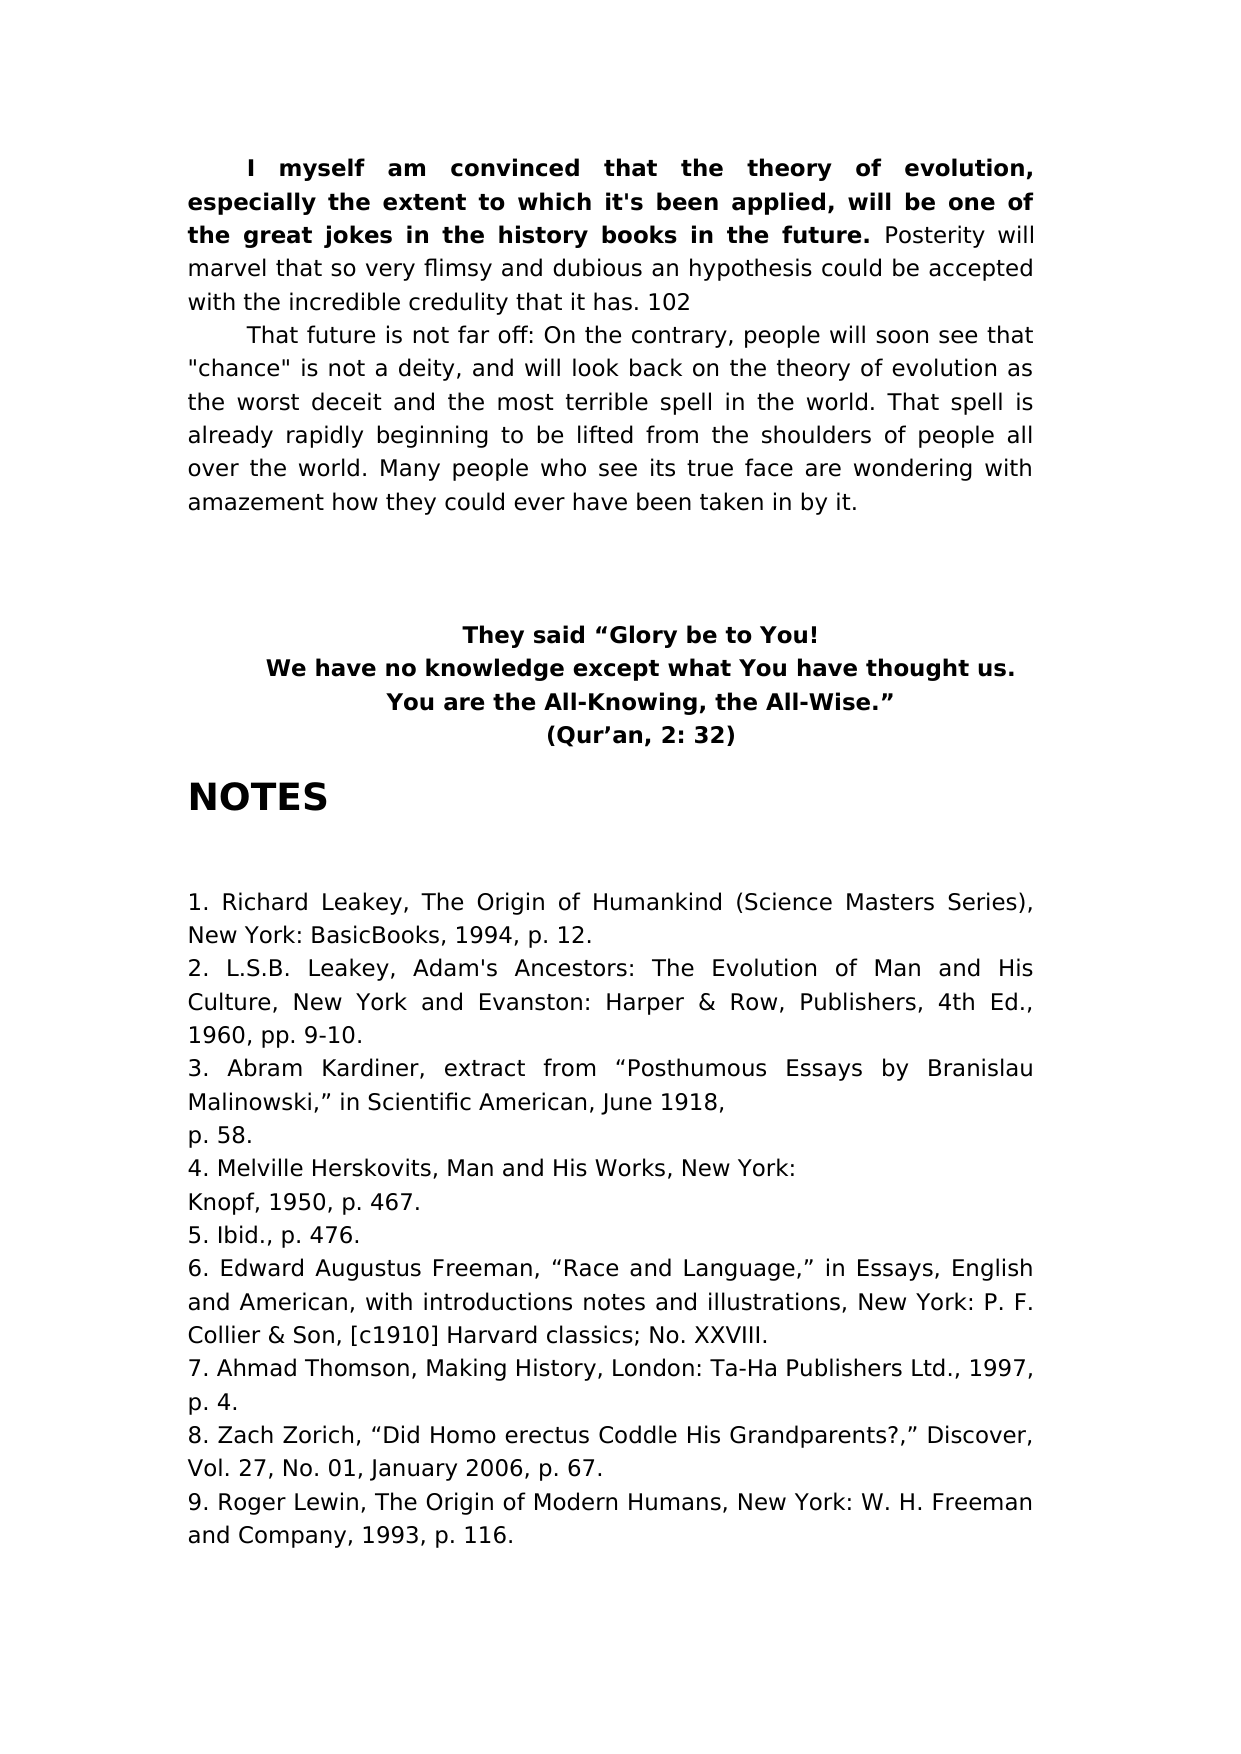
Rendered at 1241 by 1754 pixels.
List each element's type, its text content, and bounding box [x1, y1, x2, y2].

text (Qur’an, 2: 32) [187, 717, 1035, 750]
text 6. Edward Augustus Freeman, “Race and Language,” in Essays, English and American, with introductions notes and illustrations, New York: P. F. Collier & Son, [c1910] Harvard classics; No. XXVIII. [187, 1250, 1035, 1350]
text 4. Melville Herskovits, Man and His Works, New York: [187, 1150, 1035, 1183]
text 7. Ahmad Thomson, Making History, London: Ta-Ha Publishers Ltd., 1997, p. 4. [187, 1350, 1035, 1417]
text 9. Roger Lewin, The Origin of Modern Humans, New York: W. H. Freeman and Company, 1993, p. 116. [187, 1483, 1035, 1550]
text p. 58. [187, 1117, 1035, 1150]
text NOTES [187, 783, 1035, 817]
text 2. L.S.B. Leakey, Adam's Ancestors: The Evolution of Man and His Culture, New York and Evanston: Harper & Row, Publishers, 4th Ed., 1960, pp. 9-10. [187, 950, 1035, 1050]
text Knopf, 1950, p. 467. [187, 1183, 1035, 1217]
text They said “Glory be to You! [187, 617, 1035, 650]
text 3. Abram Kardiner, extract from “Posthumous Essays by Branislau Malinowski,” in Scientific American, June 1918, [187, 1050, 1035, 1117]
text You are the All-Knowing, the All-Wise.” [187, 683, 1035, 717]
text 5. Ibid., p. 476. [187, 1217, 1035, 1250]
text That future is not far off: On the contrary, people will soon see that "chance" is not a deity, and will look back on the theory of evolution as the worst deceit and the most terrible spell in the world. That spell is already rapidly beginning to be lifted from the shoulders of people all over the world. Many people who see its true face are wondering with amazement how they could ever have been taken in by it. [187, 317, 1035, 517]
text We have no knowledge except what You have thought us. [187, 650, 1035, 683]
text I myself am convinced that the theory of evolution, especially the extent to which it's been applied, will be one of the great jokes in the history books in the future. Posterity will marvel that so very flimsy and dubious an hypothesis could be accepted with the incredible credulity that it has. 102 [187, 150, 1035, 317]
text 8. Zach Zorich, “Did Homo erectus Coddle His Grandparents?,” Discover, Vol. 27, No. 01, January 2006, p. 67. [187, 1417, 1035, 1483]
text 1. Richard Leakey, The Origin of Humankind (Science Masters Series), New York: BasicBooks, 1994, p. 12. [187, 883, 1035, 950]
